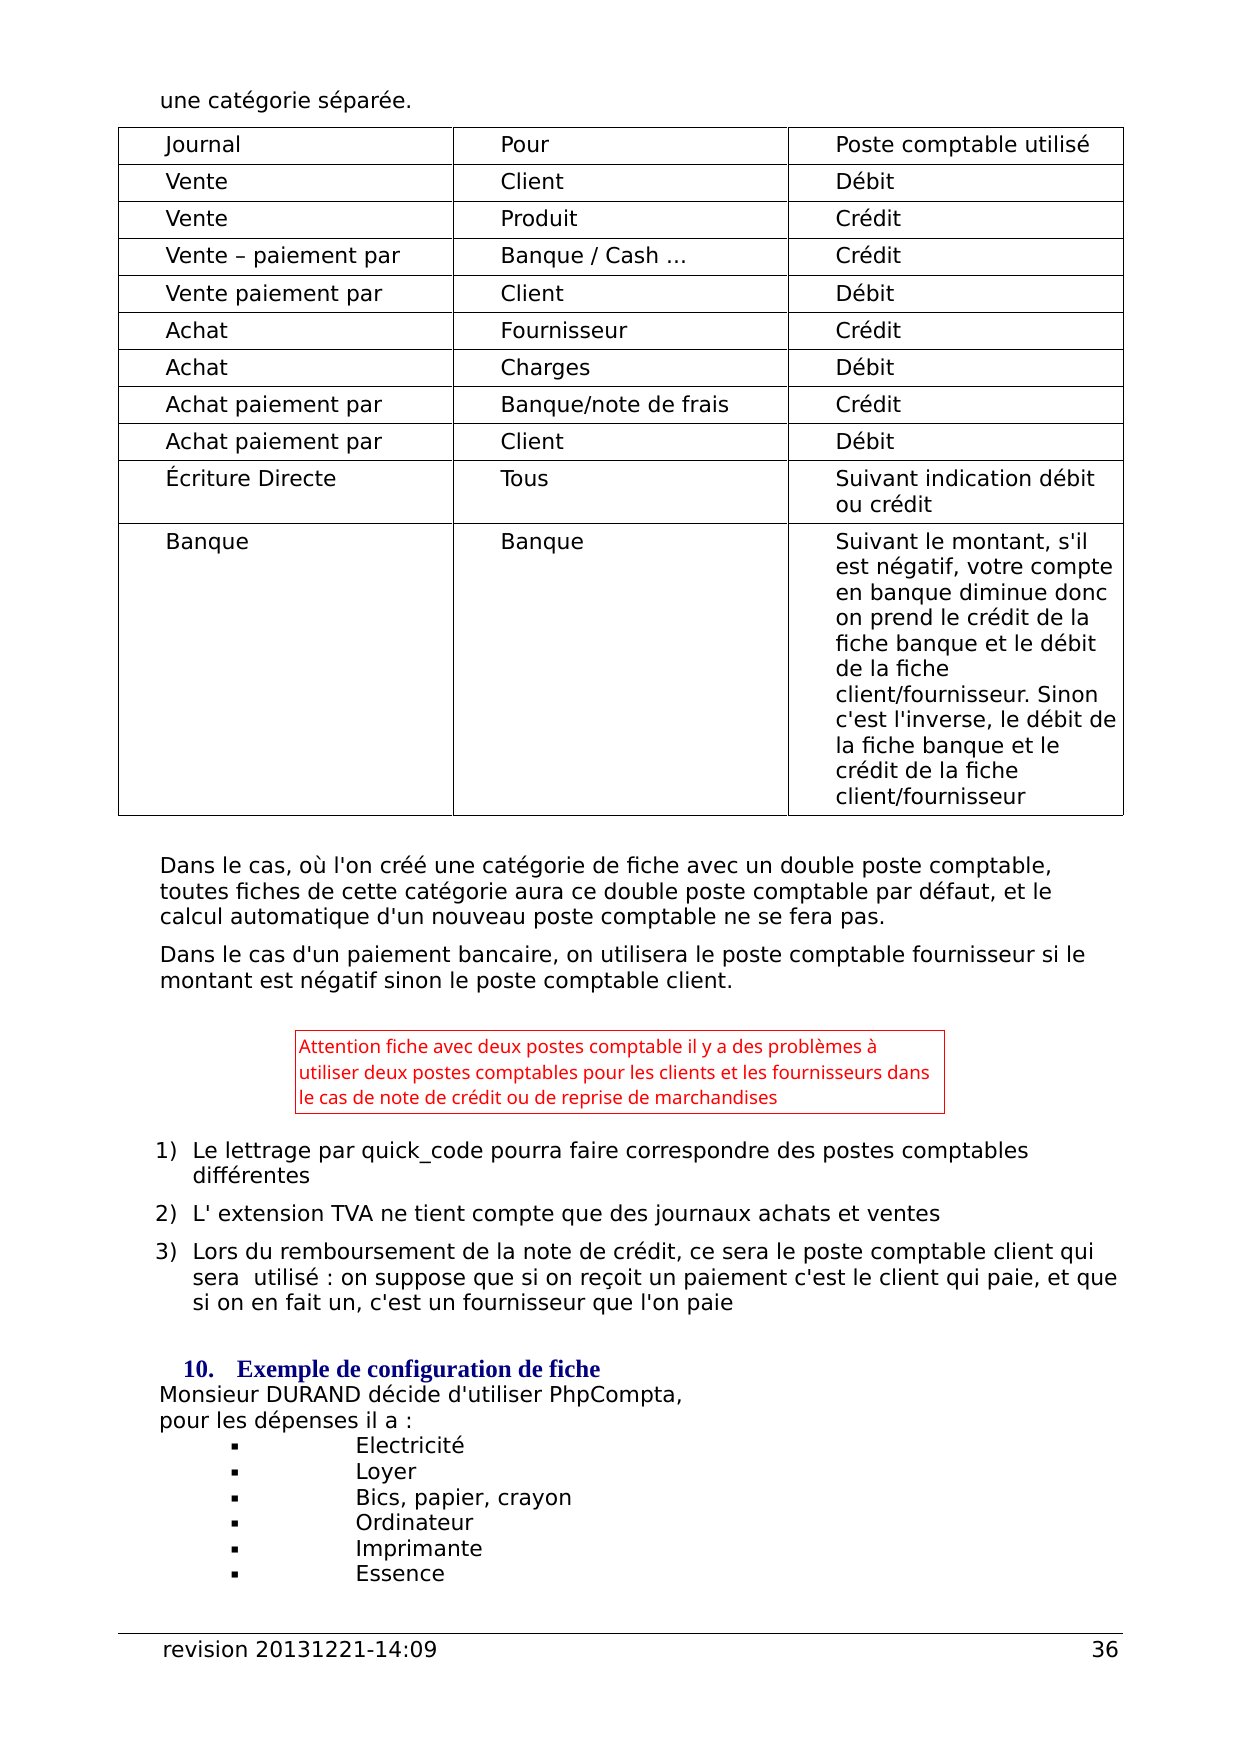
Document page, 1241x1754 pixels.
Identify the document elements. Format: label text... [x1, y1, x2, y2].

text Dans le cas d'un paiement bancaire, on utilisera le poste comptable fournisseur si le montant est négatif sinon le poste comptable client. [159, 942, 1123, 993]
text une catégorie séparée. [159, 88, 1123, 114]
list Lors du remboursement de la note de crédit, ce sera le poste comptable client qui sera utilisé : on suppose que si on reçoit un paiement c'est le client qui paie, et que si on en fait un, c'est un fournisseur que l'on paie [155, 1239, 1123, 1316]
table_cell Crédit [789, 313, 1123, 349]
table_cell Vente – paiement par [119, 239, 452, 275]
table_cell Achat paiement par [119, 424, 452, 460]
table_cell Vente [119, 202, 452, 238]
table_cell Banque [454, 524, 787, 815]
table_cell Suivant le montant, s'il est négatif, votre compte en banque diminue donc on prend le crédit de la fiche banque et le débit de la fiche client/fournisseur. Sinon c'est l'inverse, le débit de la fiche banque et le crédit de la fiche client/fournisseur [789, 524, 1123, 815]
table_cell Fournisseur [454, 313, 787, 349]
table_cell Achat [119, 350, 452, 386]
subtitle Exemple de configuration de fiche [177, 1354, 1123, 1383]
text Monsieur DURAND décide d'utiliser PhpCompta, [159, 1383, 1123, 1408]
table_cell Écriture Directe [119, 461, 452, 523]
table_cell Tous [454, 461, 787, 523]
table_cell Suivant indication débit ou crédit [789, 461, 1123, 523]
list Bics, papier, crayon [228, 1485, 1123, 1510]
table_cell Débit [789, 276, 1123, 312]
list Imprimante [228, 1536, 1123, 1561]
table_cell Achat [119, 313, 452, 349]
text Attention fiche avec deux postes comptable il y a des problèmes à utiliser deux postes comptables pour les clients et les fournisseurs dans le cas de note de crédit ou de reprise de marchandises [296, 1031, 944, 1113]
list Loyer [228, 1459, 1123, 1485]
table_header Journal [119, 128, 452, 164]
table_cell Banque [119, 524, 452, 815]
table_header Pour [454, 128, 787, 164]
table_cell Débit [789, 165, 1123, 201]
table_cell Client [454, 424, 787, 460]
table_cell Produit [454, 202, 787, 238]
table_cell Crédit [789, 387, 1123, 423]
table_cell Débit [789, 424, 1123, 460]
table_cell Client [454, 276, 787, 312]
list Essence [228, 1561, 1123, 1587]
table_cell Crédit [789, 202, 1123, 238]
table_cell Banque/note de frais [454, 387, 787, 423]
table_cell Crédit [789, 239, 1123, 275]
list Le lettrage par quick_code pourra faire correspondre des postes comptables différentes [155, 1138, 1123, 1189]
list Ordinateur [228, 1510, 1123, 1536]
table_cell Débit [789, 350, 1123, 386]
list L' extension TVA ne tient compte que des journaux achats et ventes [155, 1201, 1123, 1227]
table_cell Charges [454, 350, 787, 386]
table_cell Client [454, 165, 787, 201]
table_cell Achat paiement par [119, 387, 452, 423]
table_header Poste comptable utilisé [789, 128, 1123, 164]
text pour les dépenses il a : [159, 1408, 1123, 1434]
table_cell Banque / Cash ... [454, 239, 787, 275]
list Electricité [228, 1434, 1123, 1459]
text Dans le cas, où l'on créé une catégorie de fiche avec un double poste comptable, toutes fiches de cette catégorie aura ce double poste comptable par défaut, et le calcul automatique d'un nouveau poste comptable ne se fera pas. [159, 853, 1123, 930]
table_cell Vente paiement par [119, 276, 452, 312]
table_cell Vente [119, 165, 452, 201]
